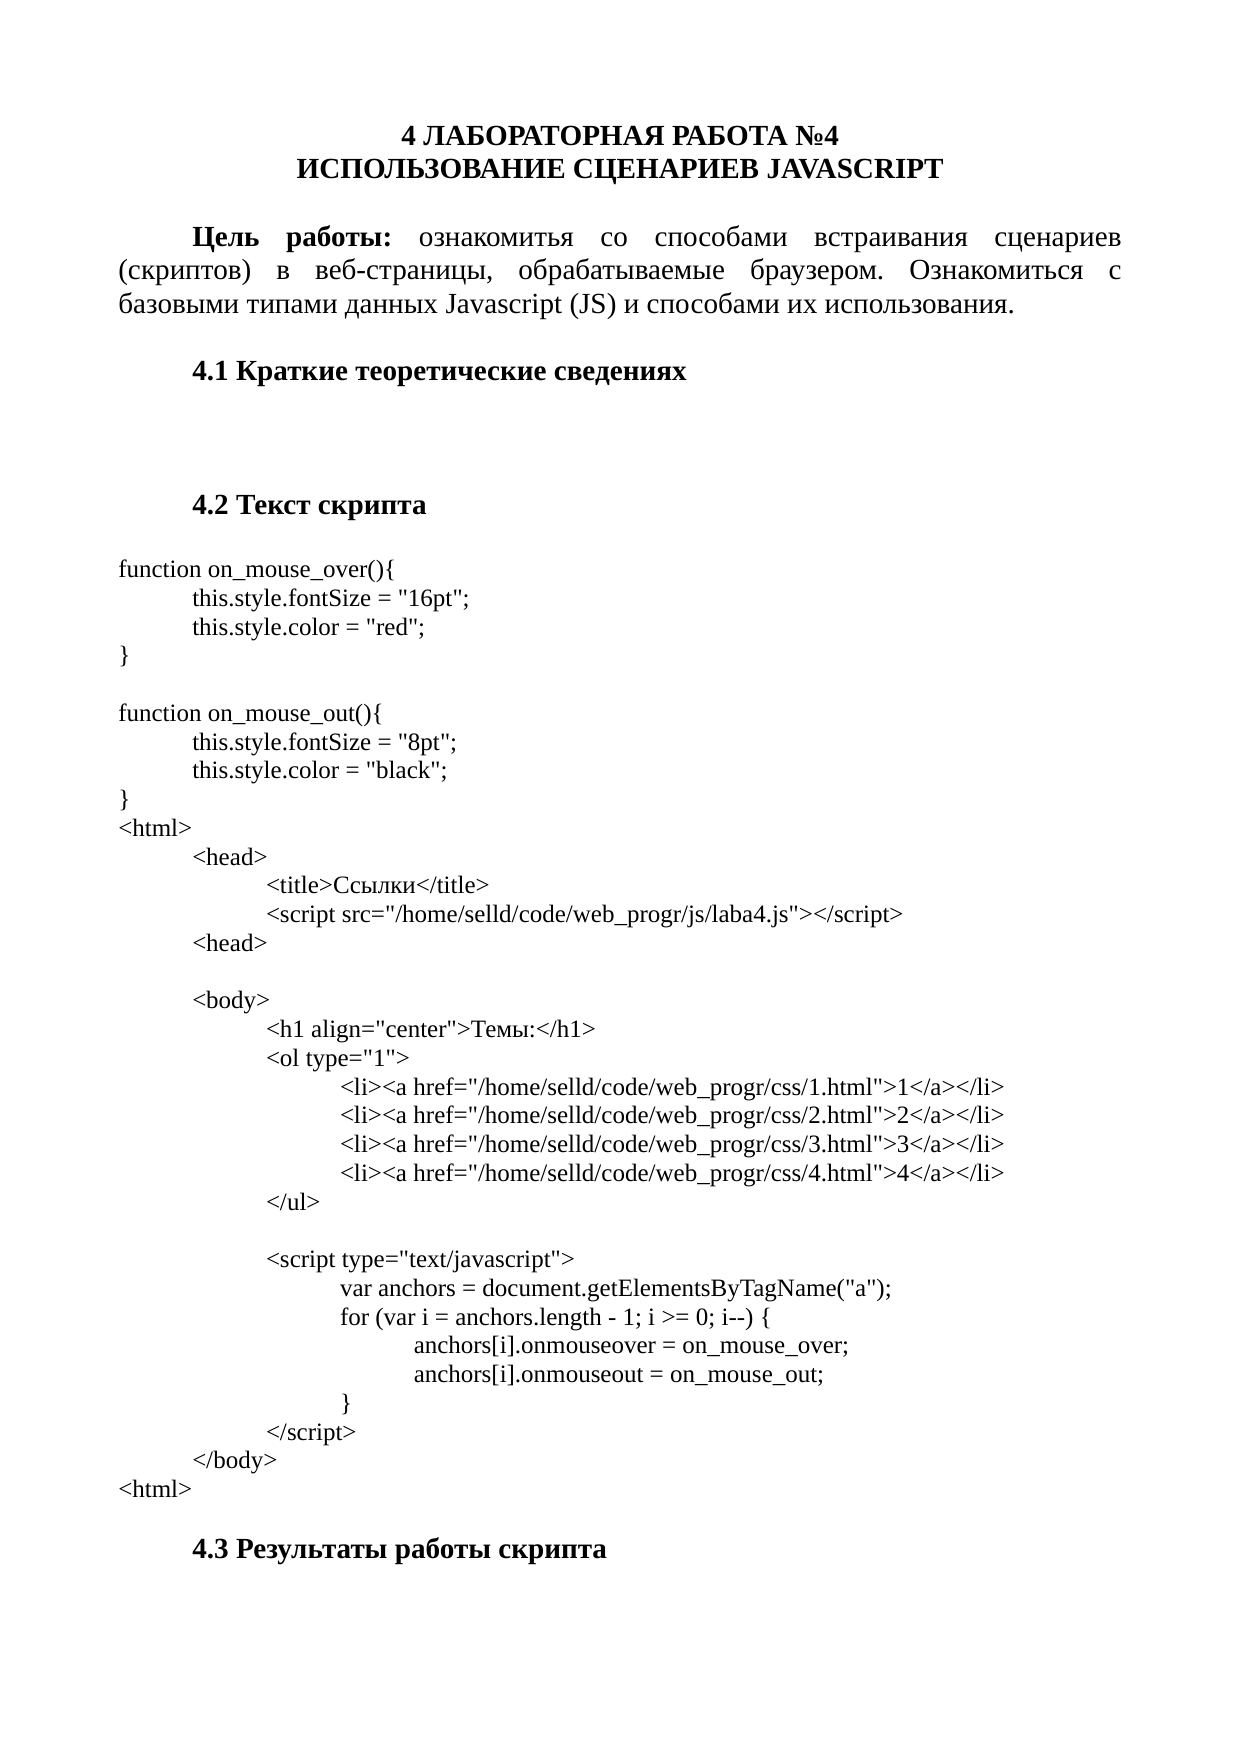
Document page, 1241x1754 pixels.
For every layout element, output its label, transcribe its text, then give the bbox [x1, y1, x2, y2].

text 4.3 Результаты работы скрипта [118, 1532, 1122, 1565]
text this.style.fontSize = "16pt"; [118, 583, 1122, 612]
text Цель работы: ознакомитья со способами встраивания сценариев (скриптов) в веб-страницы, обрабатываемые браузером. Ознакомиться с базовыми типами данных Javascript (JS) и способами их использования. [118, 219, 1122, 319]
text <ol type="1"> [118, 1043, 1122, 1072]
text for (var i = anchors.length - 1; i >= 0; i--) { [118, 1302, 1122, 1330]
text <h1 align="center">Темы:</h1> [118, 1014, 1122, 1043]
text </body> [118, 1445, 1122, 1474]
text <script src="/home/selld/code/web_progr/js/laba4.js"></script> [118, 899, 1122, 928]
text this.style.fontSize = "8pt"; [118, 727, 1122, 755]
text <html> [118, 813, 1122, 842]
text } [118, 1388, 1122, 1417]
text <script type="text/javascript"> [118, 1244, 1122, 1273]
text <body> [118, 985, 1122, 1014]
text </script> [118, 1417, 1122, 1445]
text this.style.color = "red"; [118, 612, 1122, 640]
text <html> [118, 1474, 1122, 1503]
text var anchors = document.getElementsByTagName("a"); [118, 1273, 1122, 1302]
text <li><a href="/home/selld/code/web_progr/css/2.html">2</a></li> [118, 1100, 1122, 1129]
text <li><a href="/home/selld/code/web_progr/css/4.html">4</a></li> [118, 1158, 1122, 1187]
text anchors[i].onmouseout = on_mouse_out; [118, 1359, 1122, 1388]
text ИСПОЛЬЗОВАНИЕ СЦЕНАРИЕВ JAVASCRIPT [118, 152, 1122, 185]
text 4 ЛАБОРАТОРНАЯ РАБОТА №4 [118, 118, 1122, 152]
text <title>Ссылки</title> [118, 870, 1122, 899]
text <head> [118, 928, 1122, 957]
text this.style.color = "black"; [118, 755, 1122, 784]
text } [118, 784, 1122, 813]
text function on_mouse_over(){ [118, 554, 1122, 583]
text </ul> [118, 1187, 1122, 1215]
text <head> [118, 842, 1122, 870]
text 4.2 Текст скрипта [118, 487, 1122, 521]
text 4.1 Краткие теоретические сведениях [118, 353, 1122, 386]
text } [118, 640, 1122, 669]
text <li><a href="/home/selld/code/web_progr/css/3.html">3</a></li> [118, 1129, 1122, 1158]
text function on_mouse_out(){ [118, 698, 1122, 727]
text anchors[i].onmouseover = on_mouse_over; [118, 1330, 1122, 1359]
text <li><a href="/home/selld/code/web_progr/css/1.html">1</a></li> [118, 1072, 1122, 1100]
